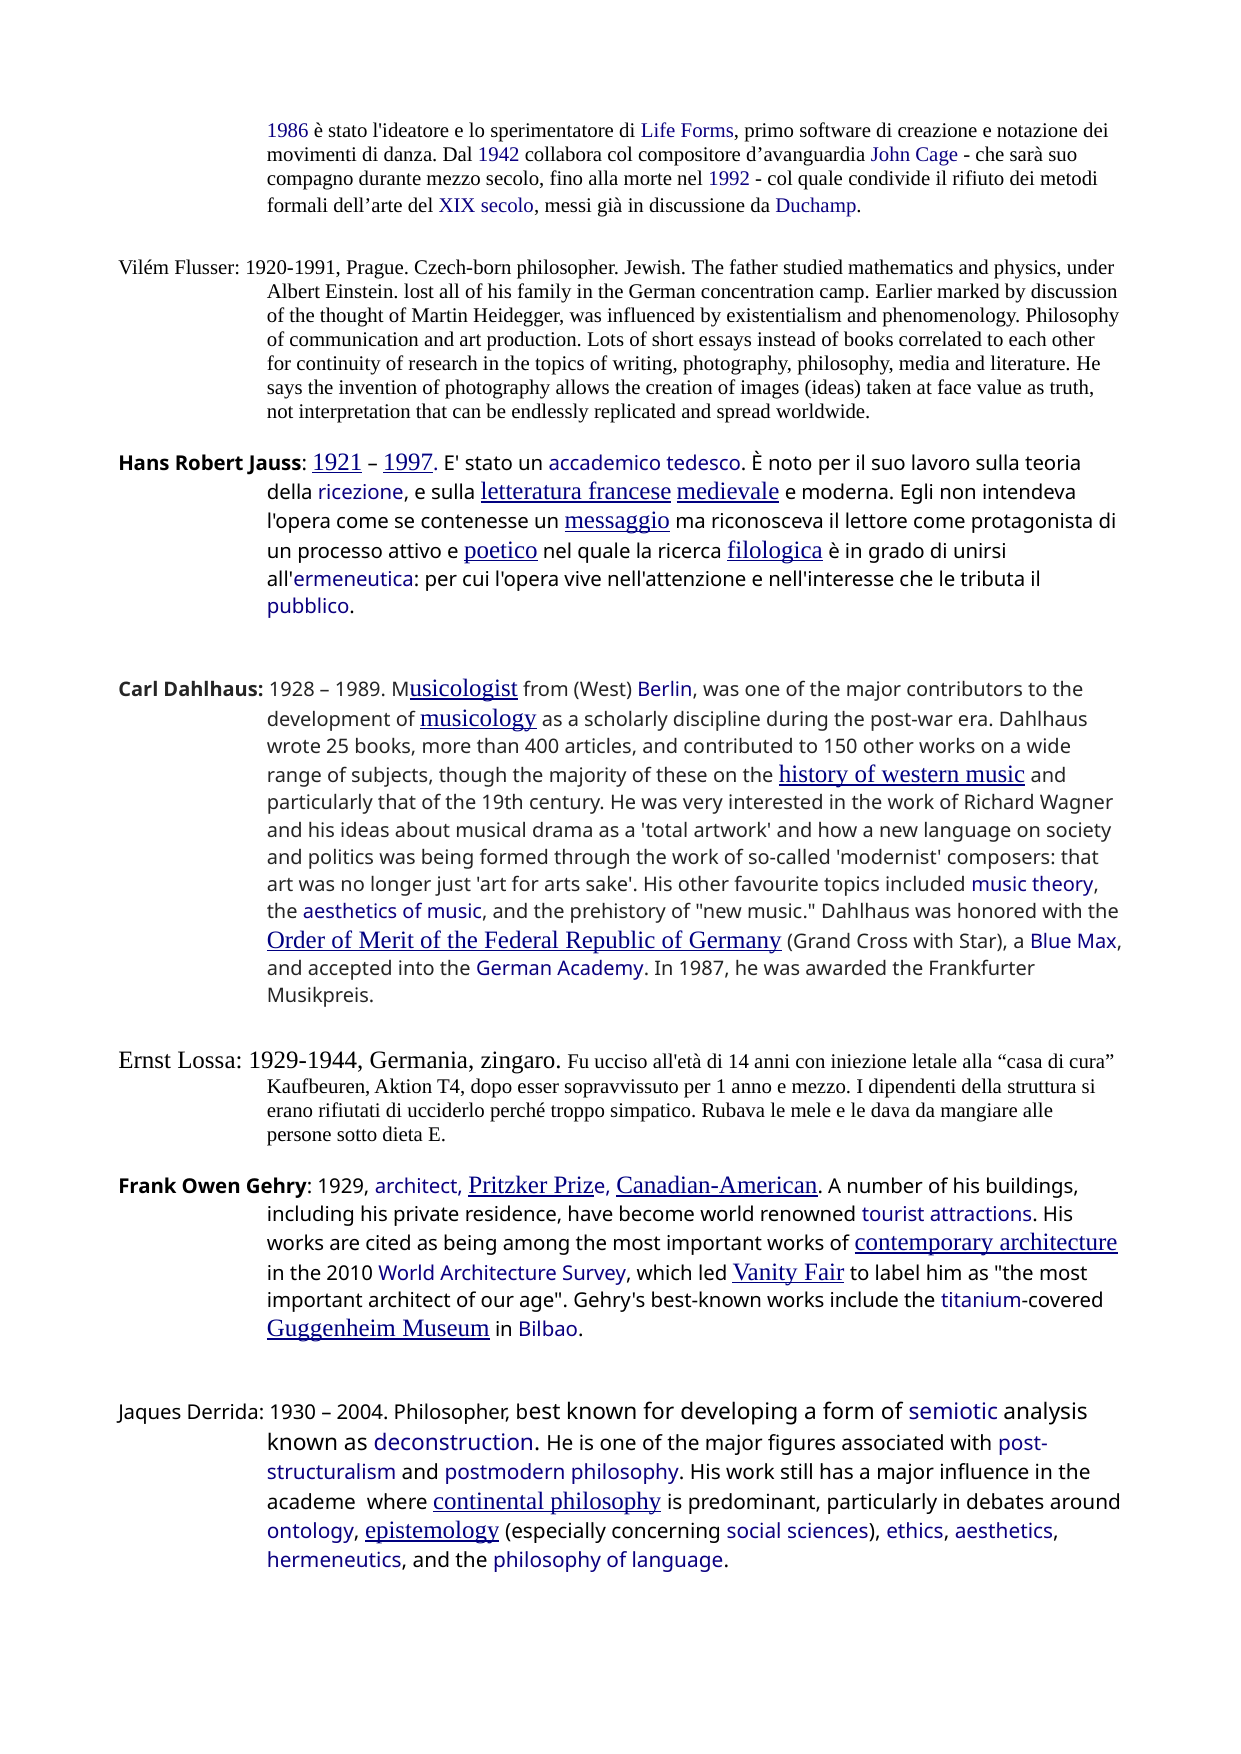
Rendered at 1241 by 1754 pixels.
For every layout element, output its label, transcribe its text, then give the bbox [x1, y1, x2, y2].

text Ernst Lossa: 1929-1944, Germania, zingaro. Fu ucciso all'età di 14 anni con iniezione letale alla “casa di cura” Kaufbeuren, Aktion T4, dopo esser sopravvissuto per 1 anno e mezzo. I dipendenti della struttura si erano rifiutati di ucciderlo perché troppo simpatico. Rubava le mele e le dava da mangiare alle persone sotto dieta E. [118, 1045, 1122, 1146]
text Carl Dahlhaus: 1928 – 1989. Musicologist from (West) Berlin, was one of the major contributors to the development of musicology as a scholarly discipline during the post-war era. Dahlhaus wrote 25 books, more than 400 articles, and contributed to 150 other works on a wide range of subjects, though the majority of these on the history of western music and particularly that of the 19th century. He was very interested in the work of Richard Wagner and his ideas about musical drama as a 'total artwork' and how a new language on society and politics was being formed through the work of so-called 'modernist' composers: that art was no longer just 'art for arts sake'. His other favourite topics included music theory, the aesthetics of music, and the prehistory of "new music." Dahlhaus was honored with the Order of Merit of the Federal Republic of Germany (Grand Cross with Star), a Blue Max, and accepted into the German Academy. In 1987, he was awarded the Frankfurter Musikpreis. [118, 673, 1122, 1009]
text Vilém Flusser: 1920-1991, Prague. Czech-born philosopher. Jewish. The father studied mathematics and physics, under Albert Einstein. lost all of his family in the German concentration camp. Earlier marked by discussion of the thought of Martin Heidegger, was influenced by existentialism and phenomenology. Philosophy of communication and art production. Lots of short essays instead of books correlated to each other for continuity of research in the topics of writing, photography, philosophy, media and literature. He says the invention of photography allows the creation of images (ideas) taken at face value as truth, not interpretation that can be endlessly replicated and spread worldwide. [118, 254, 1122, 423]
text Frank Owen Gehry: 1929, architect, Pritzker Prize, Canadian-American. A number of his buildings, including his private residence, have become world renowned tourist attractions. His works are cited as being among the most important works of contemporary architecture in the 2010 World Architecture Survey, which led Vanity Fair to label him as "the most important architect of our age". Gehry's best-known works include the titanium-covered Guggenheim Museum in Bilbao. [118, 1170, 1122, 1343]
text 1986 è stato l'ideatore e lo sperimentatore di Life Forms, primo software di creazione e notazione dei movimenti di danza. Dal 1942 collabora col compositore d’avanguardia John Cage - che sarà suo compagno durante mezzo secolo, fino alla morte nel 1992 - col quale condivide il rifiuto dei metodi formali dell’arte del XIX secolo, messi già in discussione da Duchamp. [118, 118, 1122, 218]
text Hans Robert Jauss: 1921 – 1997. E' stato un accademico tedesco. È noto per il suo lavoro sulla teoria della ricezione, e sulla letteratura francese medievale e moderna. Egli non intendeva l'opera come se contenesse un messaggio ma riconosceva il lettore come protagonista di un processo attivo e poetico nel quale la ricerca filologica è in grado di unirsi all'ermeneutica: per cui l'opera vive nell'attenzione e nell'interesse che le tributa il pubblico. [118, 447, 1122, 619]
text Jaques Derrida: 1930 – 2004. Philosopher, best known for developing a form of semiotic analysis known as deconstruction. He is one of the major figures associated with post-structuralism and postmodern philosophy. His work still has a major influence in the academe where continental philosophy is predominant, particularly in debates around ontology, epistemology (especially concerning social sciences), ethics, aesthetics, hermeneutics, and the philosophy of language. [118, 1396, 1122, 1573]
